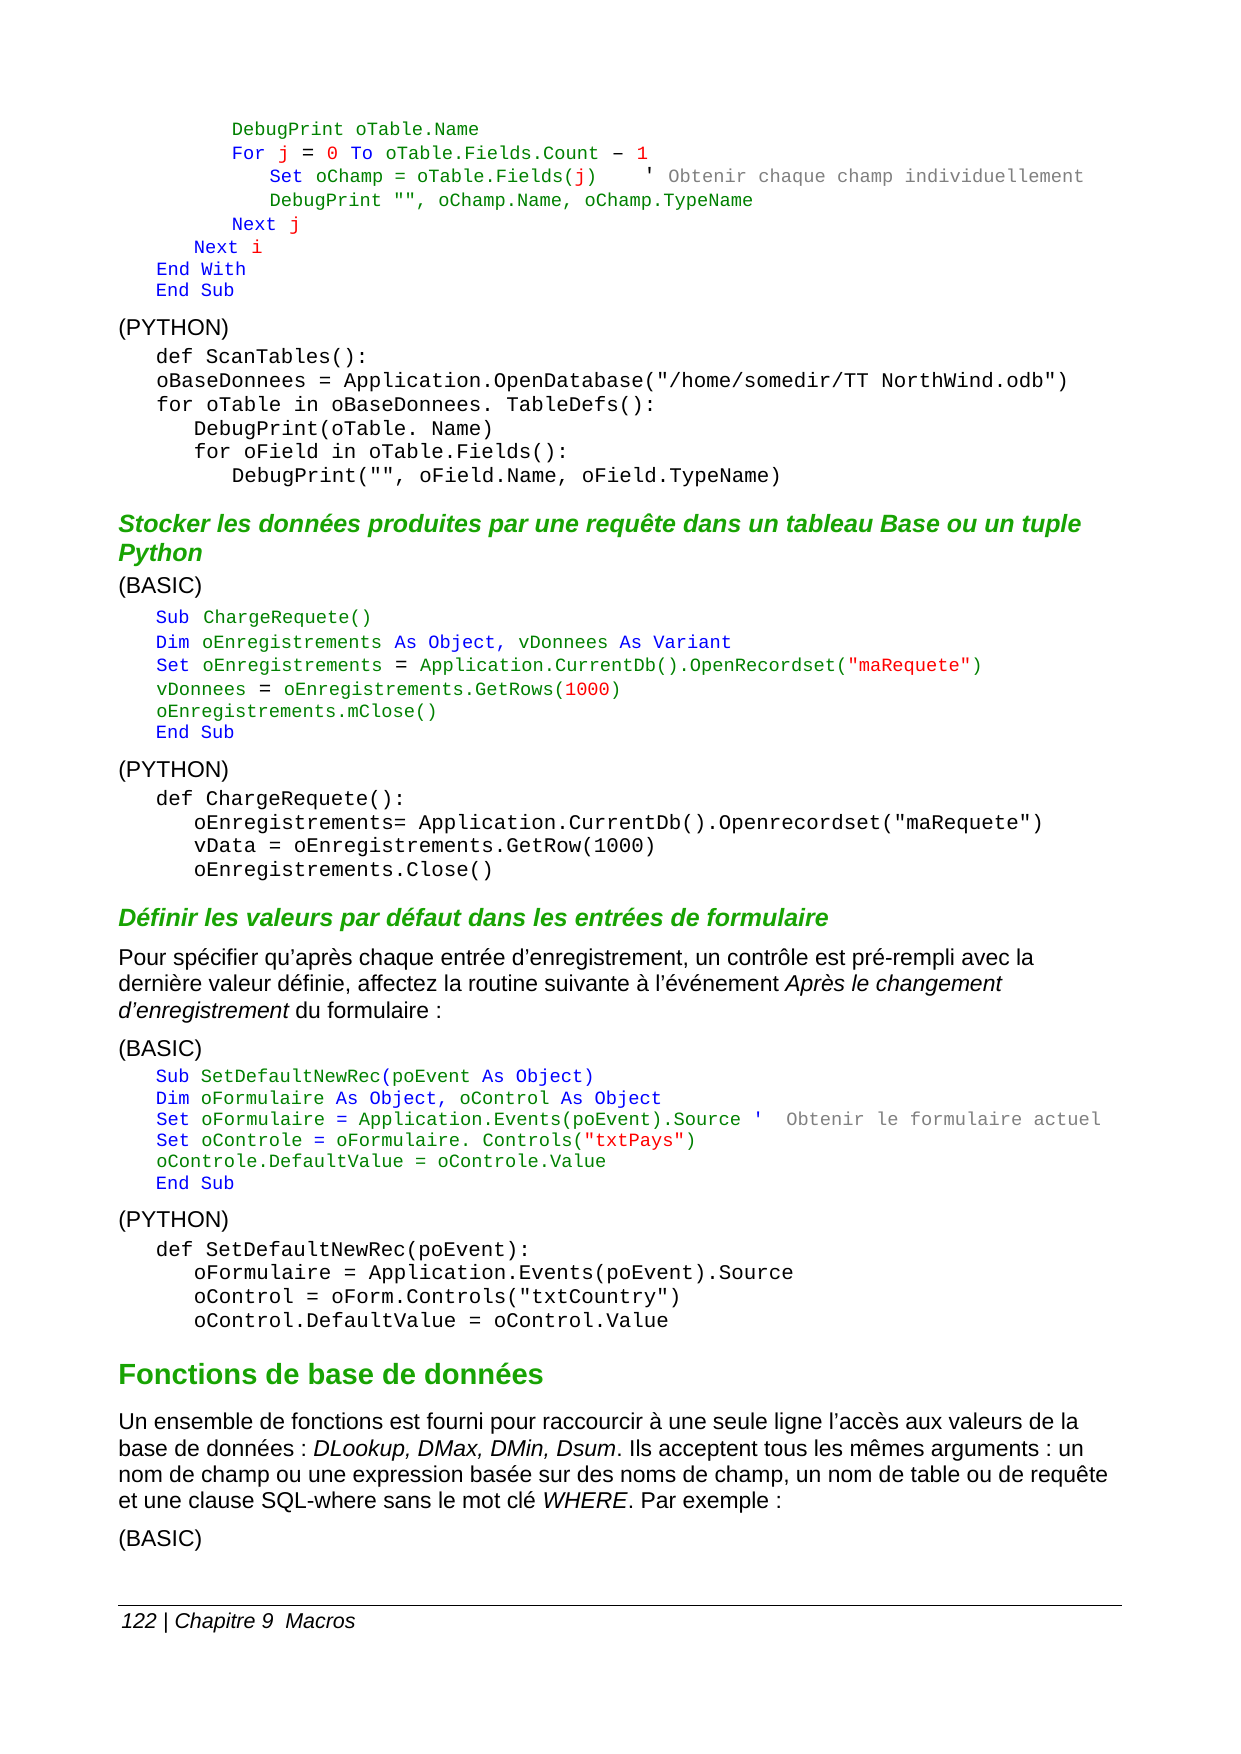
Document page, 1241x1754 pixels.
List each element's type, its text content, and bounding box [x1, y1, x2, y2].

text Pour spécifier qu’après chaque entrée d’enregistrement, un contrôle est pré-rempli avec la dernière valeur définie, affectez la routine suivante à l’événement Après le changement d’enregistrement du formulaire : [118, 944, 1122, 1023]
text oEnregistrements.mClose() [156, 702, 1122, 723]
text def SetDefaultNewRec(poEvent): [156, 1239, 1122, 1262]
text Next j [156, 213, 1122, 236]
text End Sub [156, 1173, 1122, 1195]
text Set oFormulaire = Application.Events(poEvent).Source ' Obtenir le formulaire actuel [156, 1110, 1122, 1131]
text Set oEnregistrements = Application.CurrentDb().OpenRecordset("maRequete") [156, 654, 1122, 678]
text oControl.DefaultValue = oControl.Value [156, 1310, 1122, 1333]
text (PYTHON) [118, 1206, 1122, 1233]
text Set oChamp = oTable.Fields(j) ' Obtenir chaque champ individuellement [156, 165, 1122, 189]
text for oTable in oBaseDonnees. TableDefs(): [156, 394, 1122, 417]
subtitle Définir les valeurs par défaut dans les entrées de formulaire [118, 903, 1122, 932]
text DebugPrint("", oField.Name, oField.TypeName) [156, 465, 1122, 488]
text oEnregistrements= Application.CurrentDb().Openrecordset("maRequete") [156, 812, 1122, 836]
text vData = oEnregistrements.GetRow(1000) [156, 836, 1122, 859]
text End Sub [156, 723, 1122, 744]
text (BASIC) [118, 1035, 1122, 1061]
text oControle.DefaultValue = oControle.Value [156, 1152, 1122, 1173]
text Dim oEnregistrements As Object, vDonnees As Variant [156, 631, 1122, 654]
subtitle Stocker les données produites par une requête dans un tableau Base ou un tuple Python [118, 509, 1122, 567]
subtitle Fonctions de base de données [118, 1357, 1122, 1391]
text (PYTHON) [118, 314, 1122, 341]
text Dim oFormulaire As Object, oControl As Object [156, 1088, 1122, 1110]
text oFormulaire = Application.Events(poEvent).Source [156, 1262, 1122, 1286]
text oEnregistrements.Close() [156, 859, 1122, 883]
text For j = 0 To oTable.Fields.Count – 1 [156, 142, 1122, 165]
text End Sub [156, 281, 1122, 302]
text Un ensemble de fonctions est fourni pour raccourcir à une seule ligne l’accès aux valeurs de la base de données : DLookup, DMax, DMin, Dsum. Ils acceptent tous les mêmes arguments : un nom de champ ou une expression basée sur des noms de champ, un nom de table ou de requête et une clause SQL-where sans le mot clé WHERE. Par exemple : [118, 1408, 1122, 1514]
text def ChargeRequete(): [156, 788, 1122, 812]
text Next i [156, 236, 1122, 260]
text vDonnees = oEnregistrements.GetRows(1000) [156, 678, 1122, 702]
text End With [156, 260, 1122, 281]
text oControl = oForm.Controls("txtCountry") [156, 1286, 1122, 1310]
text oBaseDonnees = Application.OpenDatabase("/home/somedir/TT NorthWind.odb") [156, 370, 1122, 394]
text DebugPrint oTable.Name [156, 118, 1122, 142]
text (BASIC) [118, 1525, 1122, 1552]
text DebugPrint "", oChamp.Name, oChamp.TypeName [156, 189, 1122, 213]
text Sub SetDefaultNewRec(poEvent As Object) [156, 1067, 1122, 1088]
text (BASIC) [118, 572, 1122, 599]
text def ScanTables(): [156, 347, 1122, 370]
text DebugPrint(oTable. Name) [156, 417, 1122, 441]
text for oField in oTable.Fields(): [156, 441, 1122, 465]
text (PYTHON) [118, 756, 1122, 782]
text Set oControle = oFormulaire. Controls("txtPays") [156, 1131, 1122, 1152]
text Sub ChargeRequete() [156, 605, 1122, 631]
